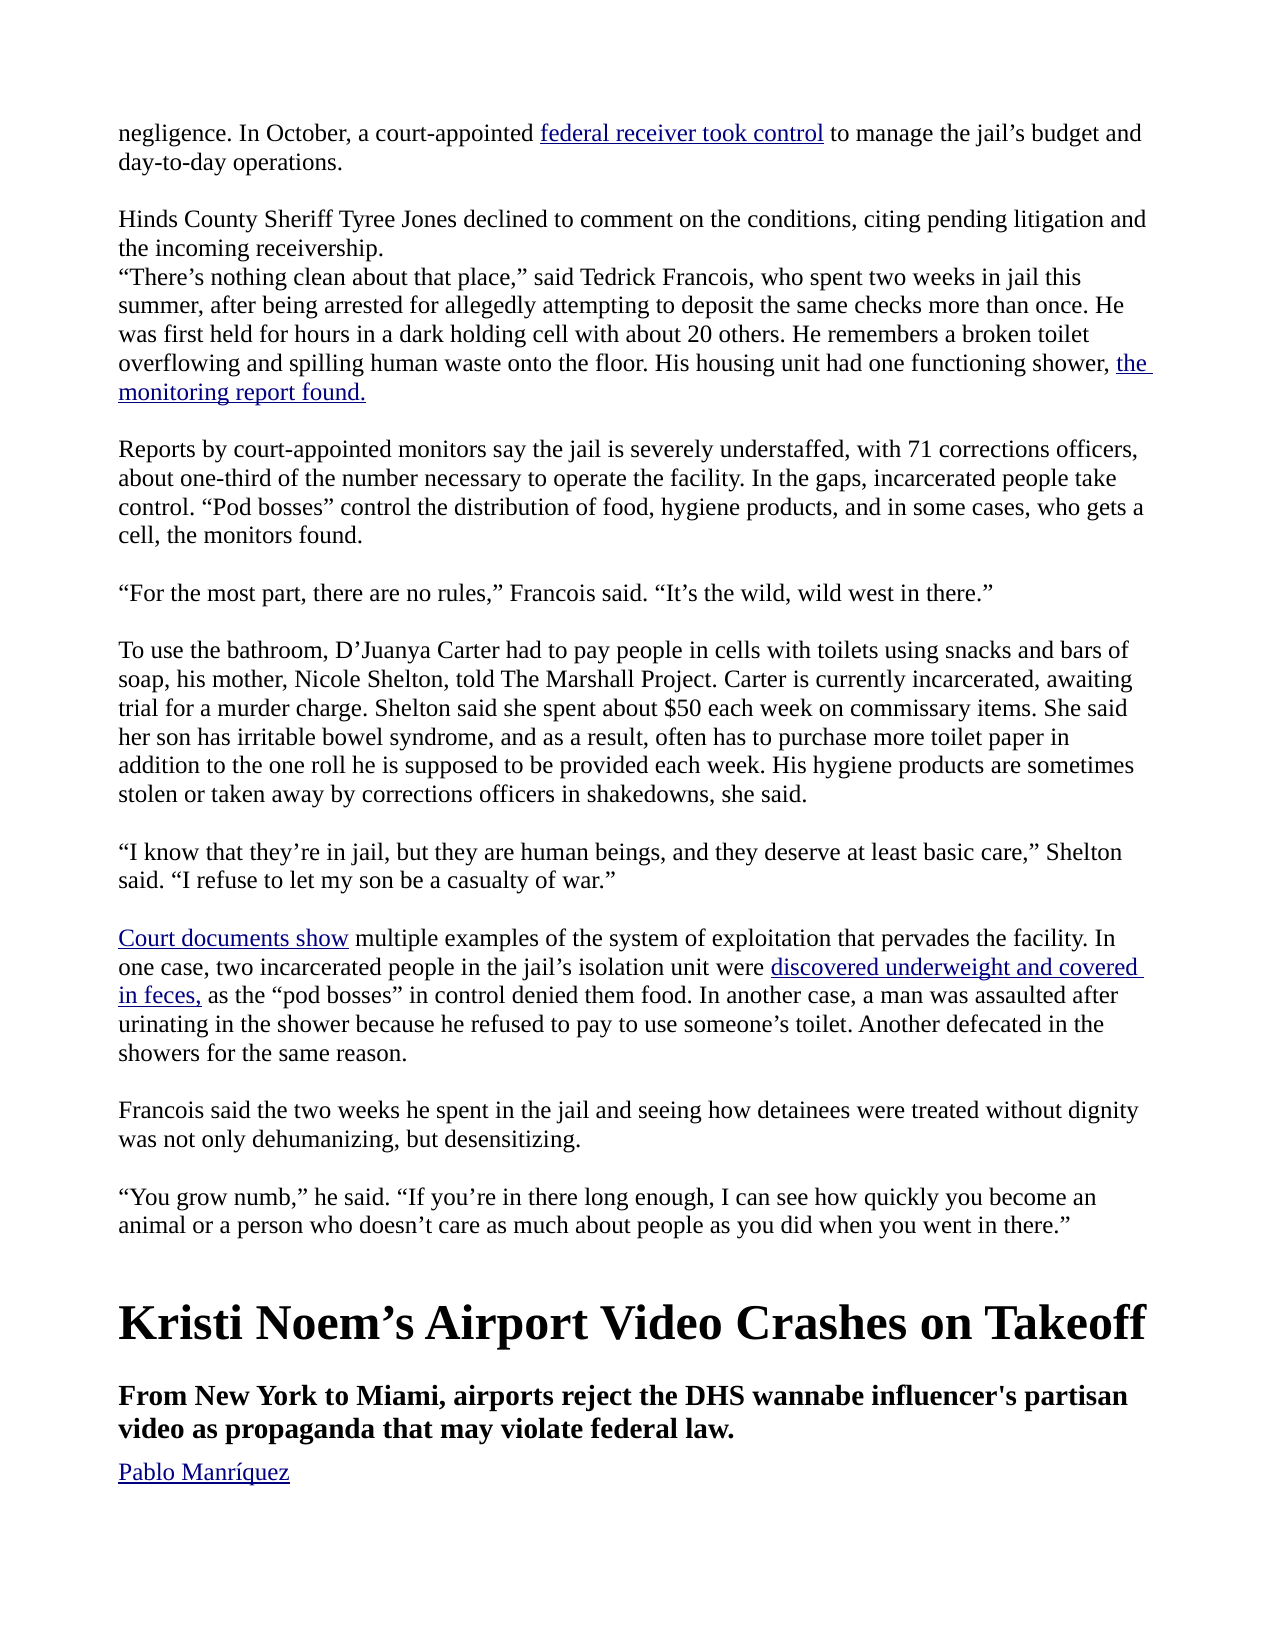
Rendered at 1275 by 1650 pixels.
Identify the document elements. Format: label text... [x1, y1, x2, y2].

text Court documents show multiple examples of the system of exploitation that pervades the facility. In one case, two incarcerated people in the jail’s isolation unit were discovered underweight and covered in feces, as the “pod bosses” in control denied them food. In another case, a man was assaulted after urinating in the shower because he refused to pay to use someone’s toilet. Another defecated in the showers for the same reason. [118, 923, 1157, 1067]
text “For the most part, there are no rules,” Francois said. “It’s the wild, wild west in there.” [118, 578, 1157, 607]
text Pablo Manríquez [118, 1457, 1157, 1486]
text “You grow numb,” he said. “If you’re in there long enough, I can see how quickly you become an animal or a person who doesn’t care as much about people as you did when you went in there.” [118, 1182, 1157, 1239]
subtitle From New York to Miami, airports reject the DHS wannabe influencer's partisan video as propaganda that may violate federal law. [118, 1378, 1157, 1445]
text Reports by court-appointed monitors say the jail is severely understaffed, with 71 corrections officers, about one-third of the number necessary to operate the facility. In the gaps, incarcerated people take control. “Pod bosses” control the distribution of food, hygiene products, and in some cases, who gets a cell, the monitors found. [118, 434, 1157, 549]
text negligence. In October, a court-appointed federal receiver took control to manage the jail’s budget and day-to-day operations. [118, 118, 1157, 176]
text Hinds County Sheriff Tyree Jones declined to comment on the conditions, citing pending litigation and the incoming receivership. [118, 204, 1157, 262]
subtitle Kristi Noem’s Airport Video Crashes on Takeoff [118, 1293, 1157, 1351]
text “I know that they’re in jail, but they are human beings, and they deserve at least basic care,” Shelton said. “I refuse to let my son be a casualty of war.” [118, 837, 1157, 894]
text To use the bathroom, D’Juanya Carter had to pay people in cells with toilets using snacks and bars of soap, his mother, Nicole Shelton, told The Marshall Project. Carter is currently incarcerated, awaiting trial for a murder charge. Shelton said she spent about $50 each week on commissary items. She said her son has irritable bowel syndrome, and as a result, often has to purchase more toilet paper in addition to the one roll he is supposed to be provided each week. His hygiene products are sometimes stolen or taken away by corrections officers in shakedowns, she said. [118, 636, 1157, 808]
text “There’s nothing clean about that place,” said Tedrick Francois, who spent two weeks in jail this summer, after being arrested for allegedly attempting to deposit the same checks more than once. He was first held for hours in a dark holding cell with about 20 others. He remembers a broken toilet overflowing and spilling human waste onto the floor. His housing unit had one functioning shower, the monitoring report found. [118, 262, 1157, 406]
text Francois said the two weeks he spent in the jail and seeing how detainees were treated without dignity was not only dehumanizing, but desensitizing. [118, 1096, 1157, 1153]
